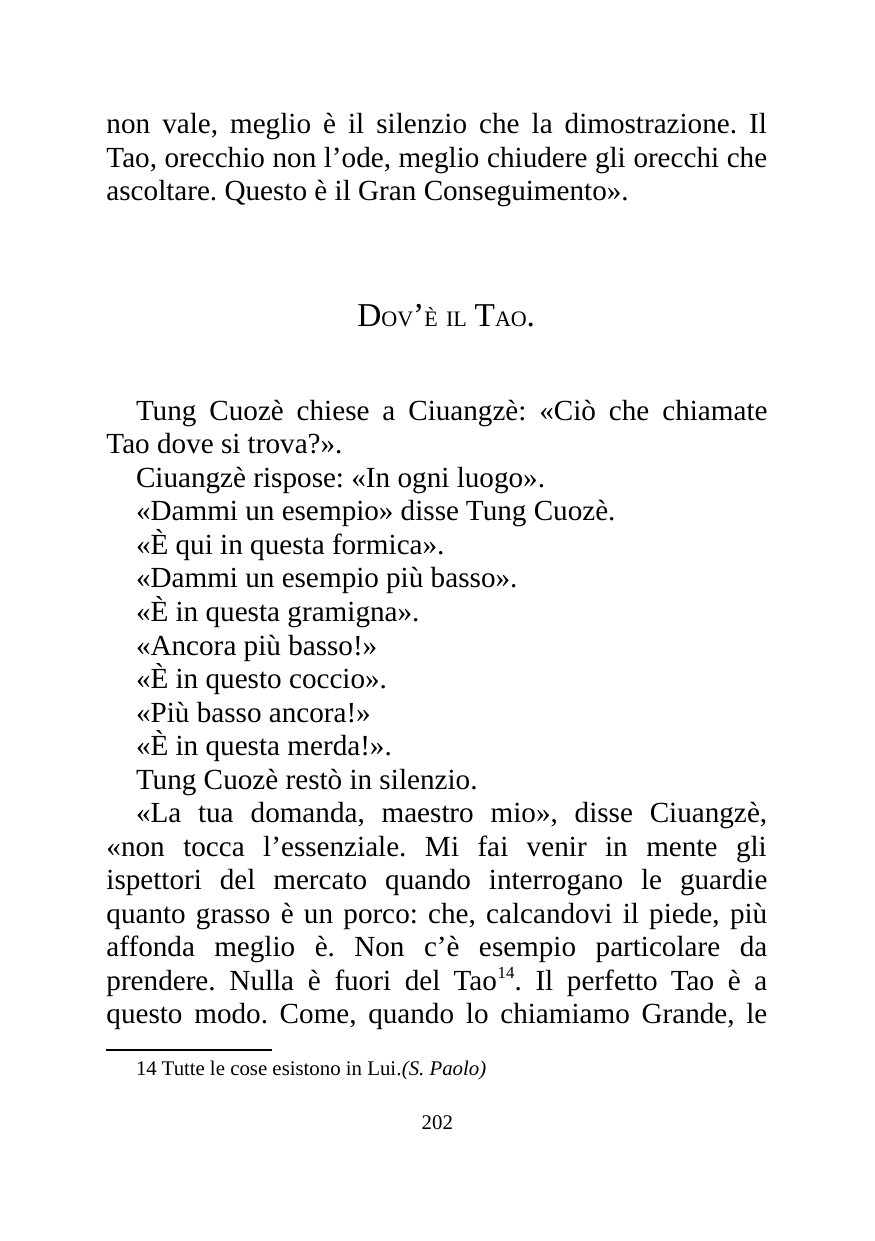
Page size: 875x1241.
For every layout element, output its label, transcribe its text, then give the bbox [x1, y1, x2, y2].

text «È in questo coccio». [106, 661, 768, 695]
text «Dammi un esempio più basso». [106, 561, 768, 594]
text «Ancora più basso!» [106, 628, 768, 661]
text Tung Cuozè restò in silenzio. [106, 762, 768, 795]
text non vale, meglio è il silenzio che la dimostrazione. Il Tao, orecchio non l’ode, meglio chiudere gli orecchi che ascoltare. Questo è il Gran Conseguimento». [106, 106, 768, 207]
text «È qui in questa formica». [106, 527, 768, 561]
subtitle Dov’è il Tao. [124, 295, 768, 334]
text «È in questa gramigna». [106, 594, 768, 628]
text «Più basso ancora!» [106, 695, 768, 728]
text Tutte le cose esistono in Lui. (S. Paolo) [106, 1056, 768, 1080]
text «È in questa merda!». [106, 728, 768, 762]
text Tung Cuozè chiese a Ciuangzè: «Ciò che chiamate Tao dove si trova?». [106, 393, 768, 460]
text «Dammi un esempio» disse Tung Cuozè. [106, 493, 768, 527]
text «La tua domanda, maestro mio», disse Ciuangzè, «non tocca l’essenziale. Mi fai venir in mente gli ispettori del mercato quando interrogano le guardie quanto grasso è un porco: che, calcandovi il piede, più affonda meglio è. Non c’è esempio particolare da prendere. Nulla è fuori del Tao. Il perfetto Tao è a questo modo. Come, quando lo chiamiamo Grande, le [106, 795, 768, 1030]
text Ciuangzè rispose: «In ogni luogo». [106, 460, 768, 493]
